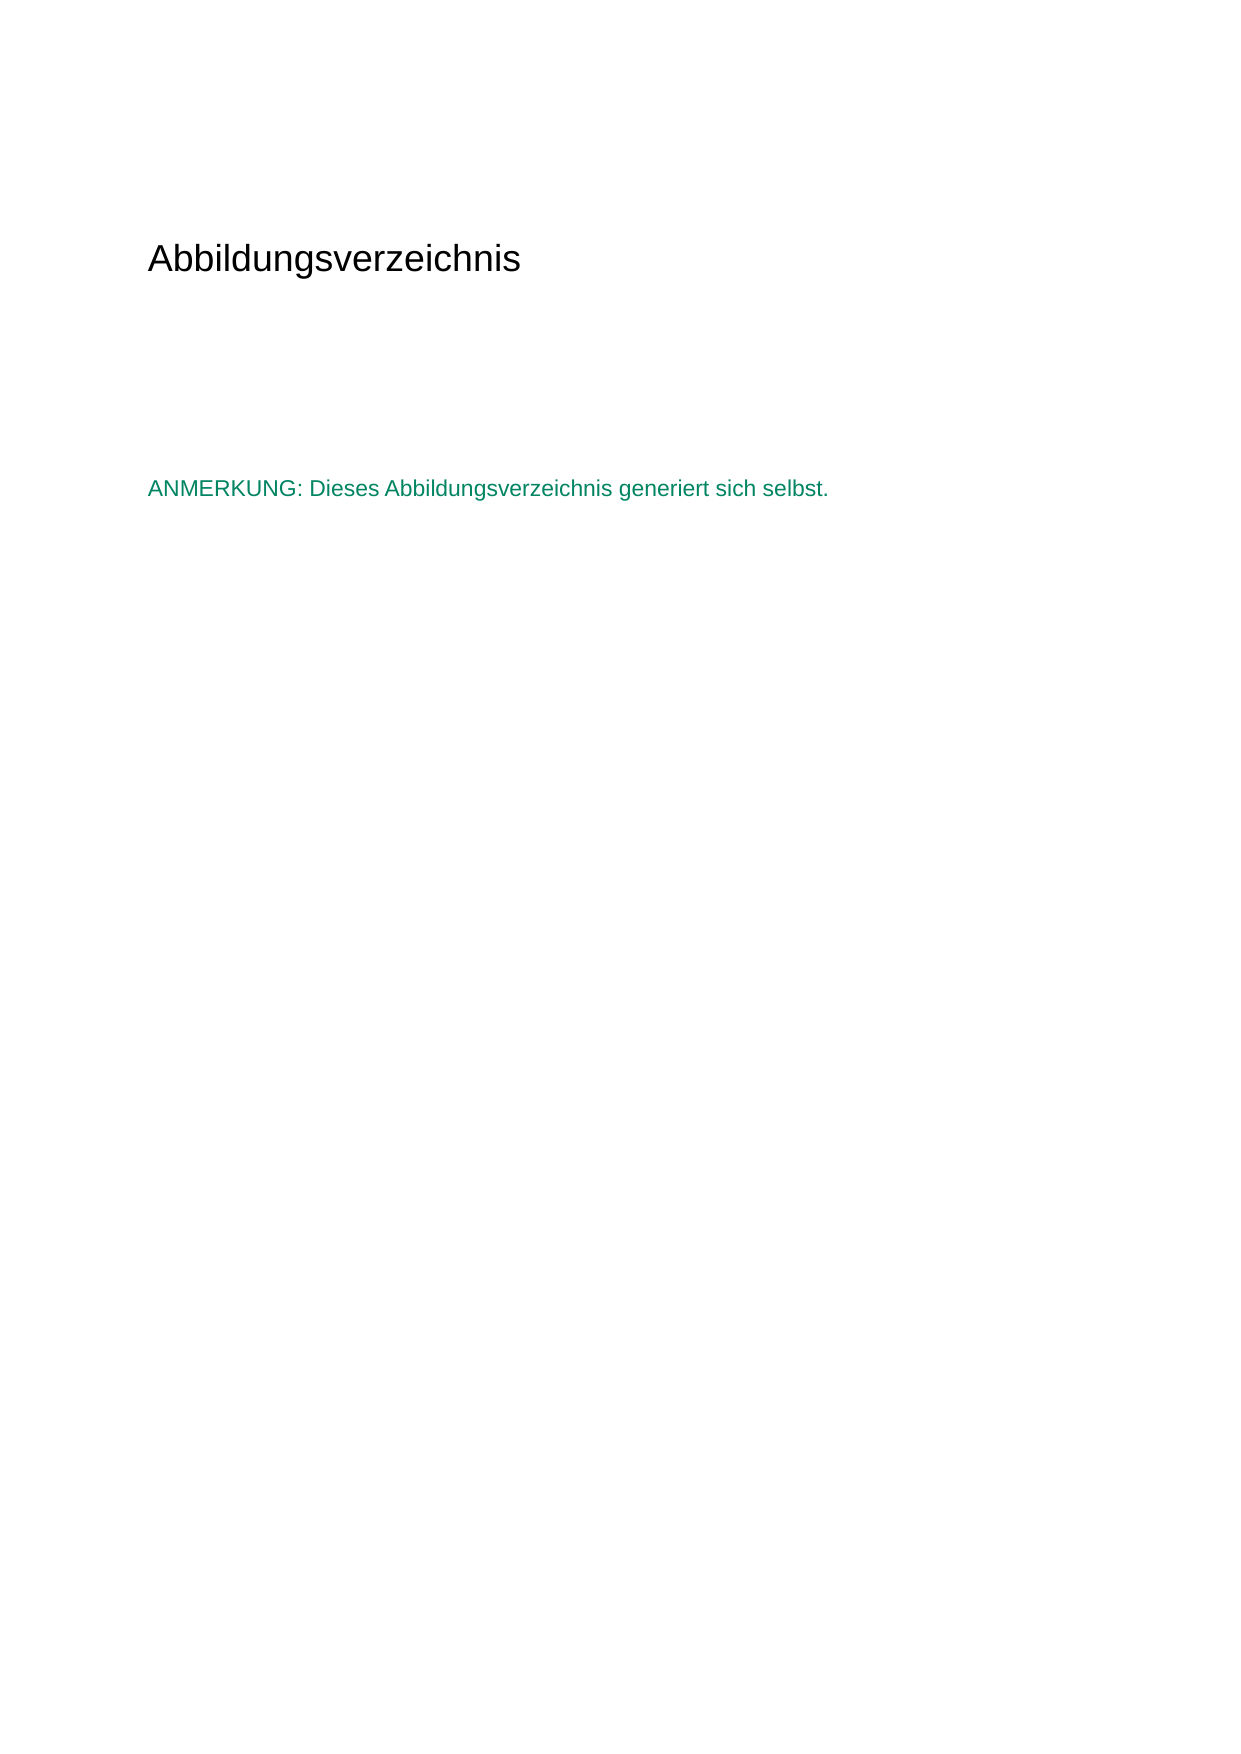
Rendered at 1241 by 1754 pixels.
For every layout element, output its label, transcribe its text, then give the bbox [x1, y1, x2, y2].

text Abbildungsverzeichnis [148, 236, 1092, 279]
text ANMERKUNG: Dieses Abbildungsverzeichnis generiert sich selbst. [148, 475, 1092, 501]
